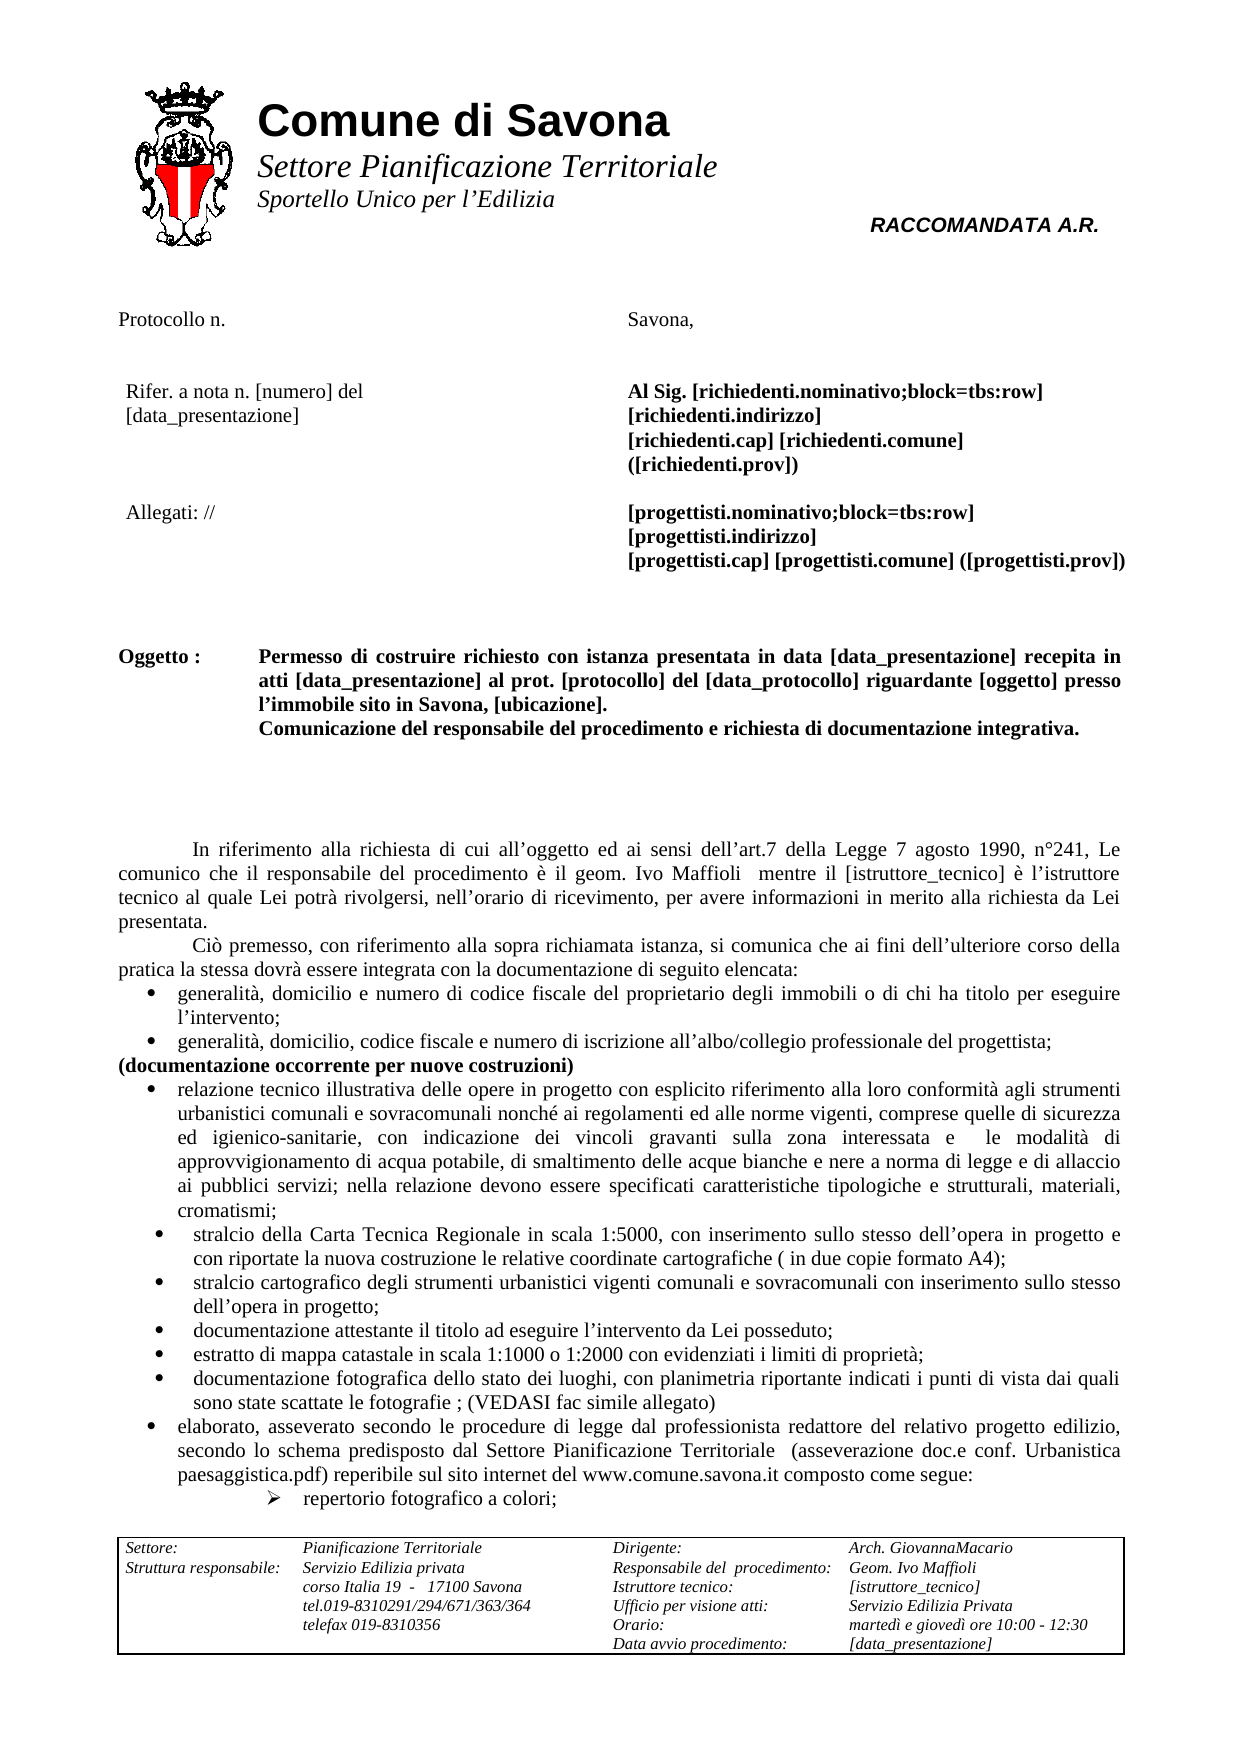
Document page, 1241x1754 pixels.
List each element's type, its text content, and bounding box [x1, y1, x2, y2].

table_cell [progettisti.nominativo;block=tbs:row] [progettisti.indirizzo] [progettisti.cap] [progettisti.comune] ([progettisti.prov]) [620, 500, 1137, 596]
table_header Oggetto : [111, 644, 251, 740]
list estratto di mappa catastale in scala 1:1000 o 1:2000 con evidenziati i limiti di proprietà; [156, 1342, 1122, 1366]
list documentazione attestante il titolo ad eseguire l’intervento da Lei posseduto; [156, 1318, 1122, 1342]
list generalità, domicilio, codice fiscale e numero di iscrizione all’albo/collegio professionale del progettista; [148, 1029, 1122, 1053]
list generalità, domicilio e numero di codice fiscale del proprietario degli immobili o di chi ha titolo per eseguire l’intervento; [148, 981, 1122, 1029]
table_header Protocollo n. [111, 307, 620, 331]
list relazione tecnico illustrativa delle opere in progetto con esplicito riferimento alla loro conformità agli strumenti urbanistici comunali e sovracomunali nonché ai regolamenti ed alle norme vigenti, comprese quelle di sicurezza ed igienico-sanitarie, con indicazione dei vincoli gravanti sulla zona interessata e le modalità di approvvigionamento di acqua potabile, di smaltimento delle acque bianche e nere a norma di legge e di allaccio ai pubblici servizi; nella relazione devono essere specificati caratteristiche tipologiche e strutturali, materiali, cromatismi; [148, 1077, 1122, 1222]
table_cell Allegati: // [118, 500, 477, 596]
table_cell [477, 500, 620, 596]
table_header Al Sig. [richiedenti.nominativo;block=tbs:row] [richiedenti.indirizzo] [richiedenti.cap] [richiedenti.comune] ([richiedenti.prov]) [620, 379, 1137, 500]
text In riferimento alla richiesta di cui all’oggetto ed ai sensi dell’art.7 della Legge 7 agosto 1990, n°241, Le comunico che il responsabile del procedimento è il geom. Ivo Maffioli mentre il [istruttore_tecnico] è l’istruttore tecnico al quale Lei potrà rivolgersi, nell’orario di ricevimento, per avere informazioni in merito alla richiesta da Lei presentata. [118, 837, 1122, 933]
list stralcio della Carta Tecnica Regionale in scala 1:5000, con inserimento sullo stesso dell’opera in progetto e con riportate la nuova costruzione le relative coordinate cartografiche ( in due copie formato A4); [156, 1222, 1122, 1270]
list stralcio cartografico degli strumenti urbanistici vigenti comunali e sovracomunali con inserimento sullo stesso dell’opera in progetto; [156, 1270, 1122, 1318]
list repertorio fotografico a colori; [266, 1486, 1004, 1510]
list documentazione fotografica dello stato dei luoghi, con planimetria riportante indicati i punti di vista dai quali sono state scattate le fotografie ; (VEDASI fac simile allegato) [156, 1366, 1122, 1414]
text Ciò premesso, con riferimento alla sopra richiamata istanza, si comunica che ai fini dell’ulteriore corso della pratica la stessa dovrà essere integrata con la documentazione di seguito elencata: [118, 933, 1122, 981]
table_header [477, 379, 620, 500]
list elaborato, asseverato secondo le procedure di legge dal professionista redattore del relativo progetto edilizio, secondo lo schema predisposto dal Settore Pianificazione Territoriale (asseverazione doc.e conf. Urbanistica paesaggistica.pdf) reperibile sul sito internet del www.comune.savona.it composto come segue: [148, 1414, 1122, 1486]
text (documentazione occorrente per nuove costruzioni) [118, 1053, 1122, 1077]
table_header Savona, [620, 307, 1129, 331]
table_header Rifer. a nota n. [numero] del [data_presentazione] [118, 379, 477, 500]
table_header Permesso di costruire richiesto con istanza presentata in data [data_presentazione] recepita in atti [data_presentazione] al prot. [protocollo] del [data_protocollo] riguardante [oggetto] presso l’immobile sito in Savona, [ubicazione]. Comunicazione del responsabile del procedimento e richiesta di documentazione integrativa. [251, 644, 1129, 740]
